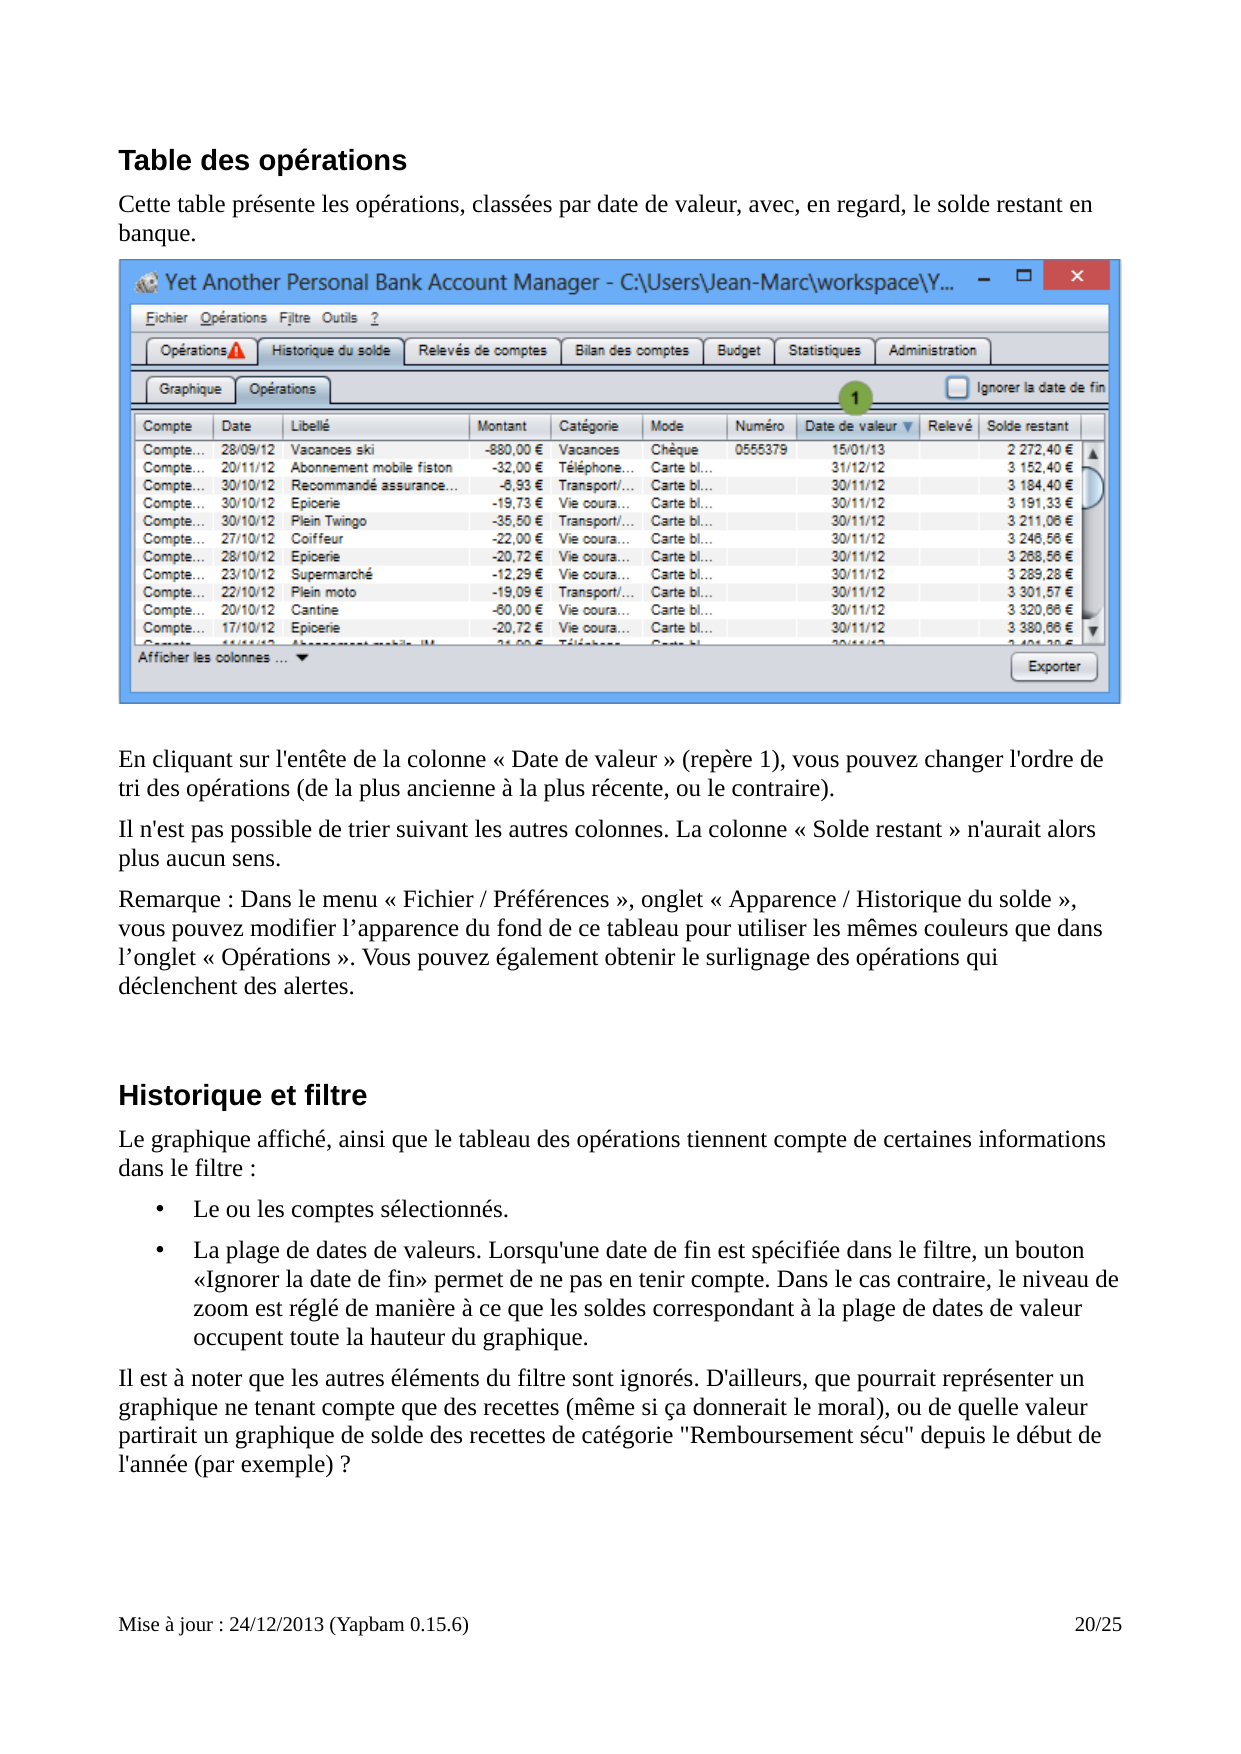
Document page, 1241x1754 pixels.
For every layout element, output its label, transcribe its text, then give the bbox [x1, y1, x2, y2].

text En cliquant sur l'entête de la colonne « Date de valeur » (repère 1), vous pouvez changer l'ordre de tri des opérations (de la plus ancienne à la plus récente, ou le contraire). [118, 744, 1122, 802]
text Il est à noter que les autres éléments du filtre sont ignorés. D'ailleurs, que pourrait représenter un graphique ne tenant compte que des recettes (même si ça donnerait le moral), ou de quelle valeur partirait un graphique de solde des recettes de catégorie "Remboursement sécu" depuis le début de l'année (par exemple) ? [118, 1363, 1122, 1478]
subtitle Historique et filtre [118, 1078, 1122, 1112]
picture [118, 259, 1122, 704]
subtitle Table des opérations [118, 143, 1122, 177]
text Il n'est pas possible de trier suivant les autres colonnes. La colonne « Solde restant » n'aurait alors plus aucun sens. [118, 814, 1122, 872]
text Cette table présente les opérations, classées par date de valeur, avec, en regard, le solde restant en banque. [118, 189, 1122, 247]
list La plage de dates de valeurs. Lorsqu'une date de fin est spécifiée dans le filtre, un bouton «Ignorer la date de fin» permet de ne pas en tenir compte. Dans le cas contraire, le niveau de zoom est réglé de manière à ce que les soldes correspondant à la plage de dates de valeur occupent toute la hauteur du graphique. [156, 1236, 1122, 1351]
list Le ou les comptes sélectionnés. [156, 1194, 1122, 1223]
text Le graphique affiché, ainsi que le tableau des opérations tiennent compte de certaines informations dans le filtre : [118, 1124, 1122, 1182]
text Remarque : Dans le menu « Fichier / Préférences », onglet « Apparence / Historique du solde », vous pouvez modifier l’apparence du fond de ce tableau pour utiliser les mêmes couleurs que dans l’onglet « Opérations ». Vous pouvez également obtenir le surlignage des opérations qui déclenchent des alertes. [118, 884, 1122, 999]
